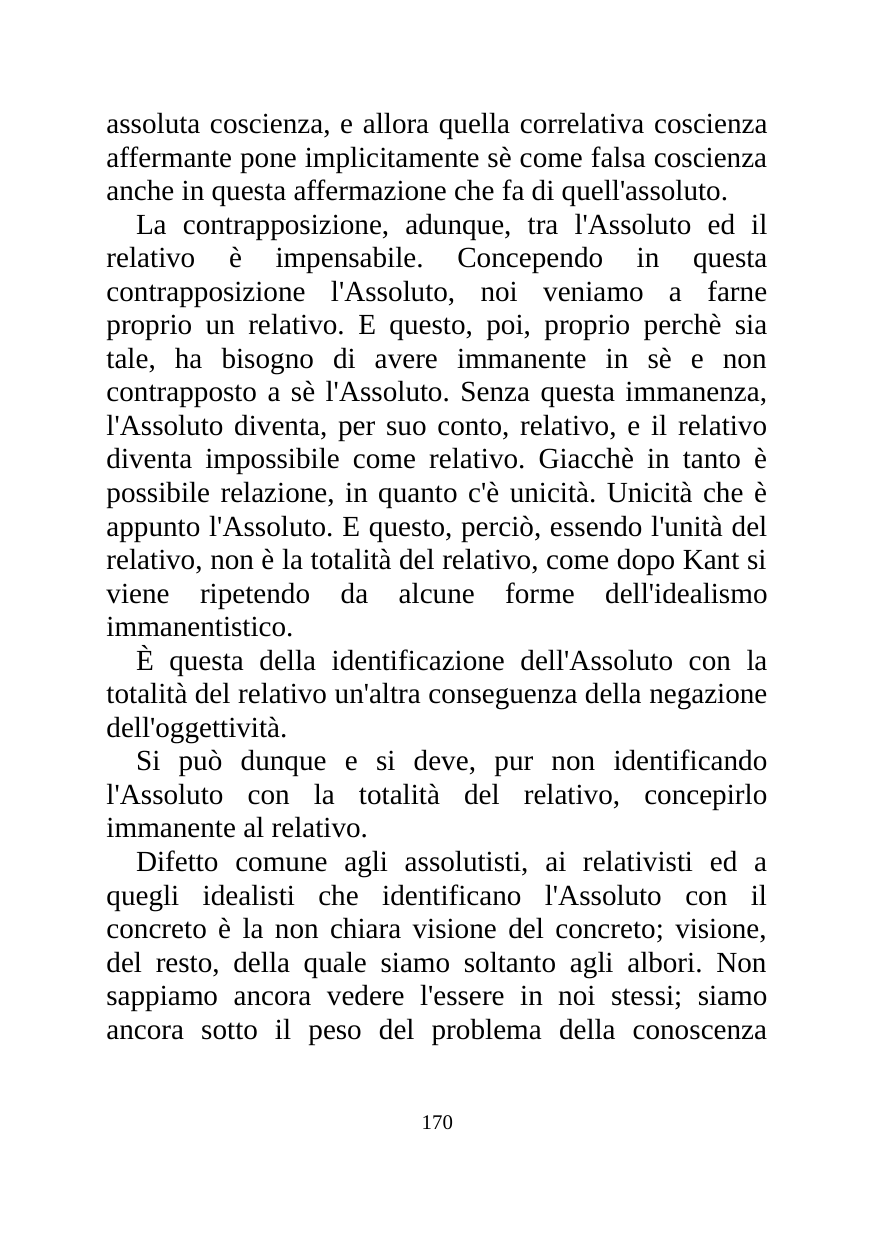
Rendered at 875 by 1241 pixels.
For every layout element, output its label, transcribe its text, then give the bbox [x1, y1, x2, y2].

text assoluta coscienza, e allora quella correlativa coscienza affermante pone implicitamente sè come falsa coscienza anche in questa affermazione che fa di quell'assoluto. [106, 106, 768, 207]
text Difetto comune agli assolutisti, ai relativisti ed a quegli idealisti che identificano l'Assoluto con il concreto è la non chiara visione del concreto; visione, del resto, della quale siamo soltanto agli albori. Non sappiamo ancora vedere l'essere in noi stessi; siamo ancora sotto il peso del problema della conoscenza [106, 844, 768, 1045]
text È questa della identificazione dell'Assoluto con la totalità del relativo un'altra conseguenza della negazione dell'oggettività. [106, 643, 768, 743]
text La contrapposizione, adunque, tra l'Assoluto ed il relativo è impensabile. Concependo in questa contrapposizione l'Assoluto, noi veniamo a farne proprio un relativo. E questo, poi, proprio perchè sia tale, ha bisogno di avere immanente in sè e non contrapposto a sè l'Assoluto. Senza questa immanenza, l'Assoluto diventa, per suo conto, relativo, e il relativo diventa impossibile come relativo. Giacchè in tanto è possibile relazione, in quanto c'è unicità. Unicità che è appunto l'Assoluto. E questo, perciò, essendo l'unità del relativo, non è la totalità del relativo, come dopo Kant si viene ripetendo da alcune forme dell'idealismo immanentistico. [106, 207, 768, 643]
text Si può dunque e si deve, pur non identificando l'Assoluto con la totalità del relativo, concepirlo immanente al relativo. [106, 743, 768, 844]
